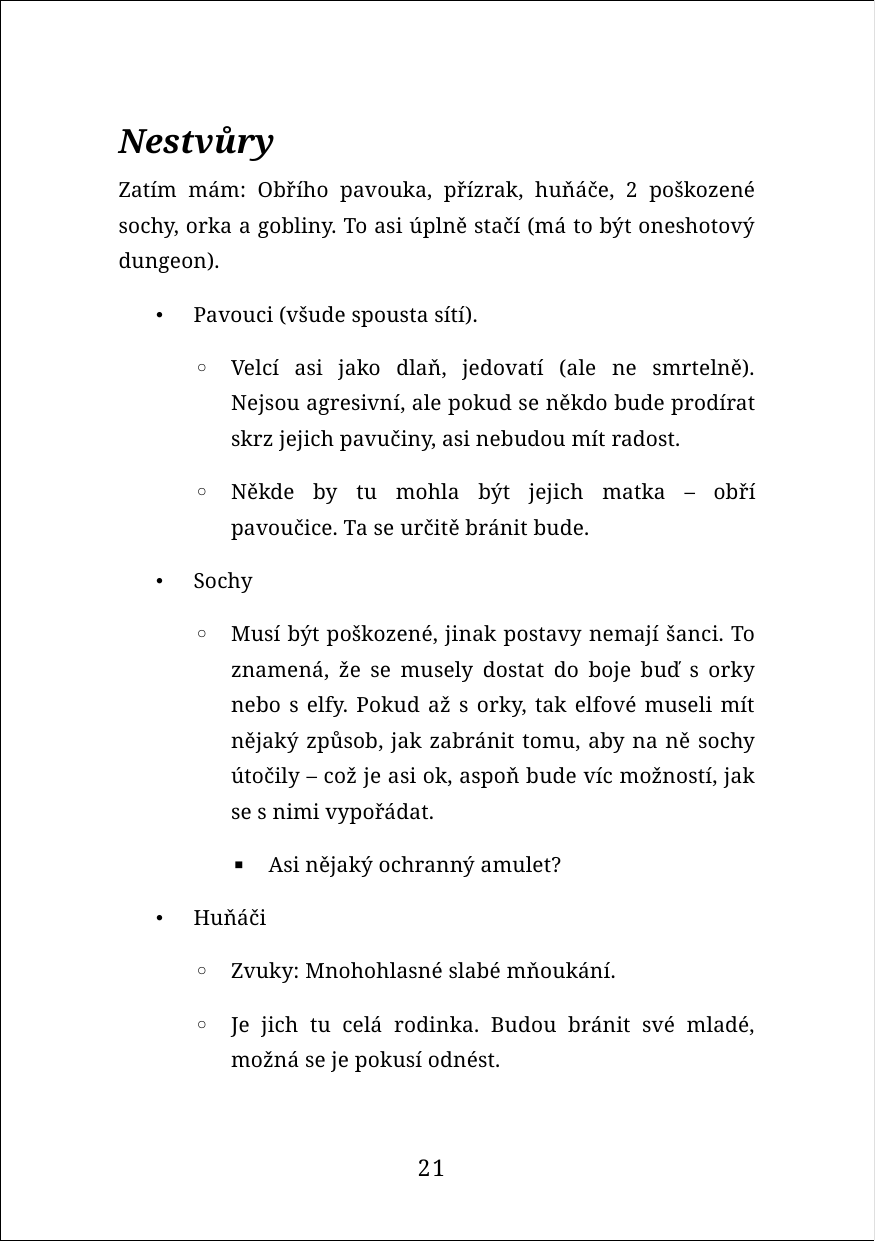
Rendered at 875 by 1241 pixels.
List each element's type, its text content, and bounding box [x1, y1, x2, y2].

list Huňáči [156, 903, 756, 932]
list Velcí asi jako dlaň, jedovatí (ale ne smrtelně). Nejsou agresivní, ale pokud se někdo bude prodírat skrz jejich pavučiny, asi nebudou mít radost. [193, 353, 756, 452]
list Musí být poškozené, jinak postavy nemají šanci. To znamená, že se musely dostat do boje buď s orky nebo s elfy. Pokud až s orky, tak elfové museli mít nějaký způsob, jak zabránit tomu, aby na ně sochy útočily – což je asi ok, aspoň bude víc možností, jak se s nimi vypořádat. [193, 619, 756, 825]
list Je jich tu celá rodinka. Budou bránit své mladé, možná se je pokusí odnést. [193, 1010, 756, 1074]
list Pavouci (všude spousta sítí). [156, 300, 756, 328]
list Někde by tu mohla být jejich matka – obří pavoučice. Ta se určitě bránit bude. [193, 477, 756, 541]
list Zvuky: Mnohohlasné slabé mňoukání. [193, 956, 756, 985]
list Asi nějaký ochranný amulet? [231, 850, 756, 878]
list Sochy [156, 566, 756, 594]
text Zatím mám: Obřího pavouka, přízrak, huňáče, 2 poškozené sochy, orka a gobliny. To asi úplně stačí (má to být oneshotový dungeon). [118, 175, 756, 275]
subtitle Nestvůry [118, 118, 756, 164]
